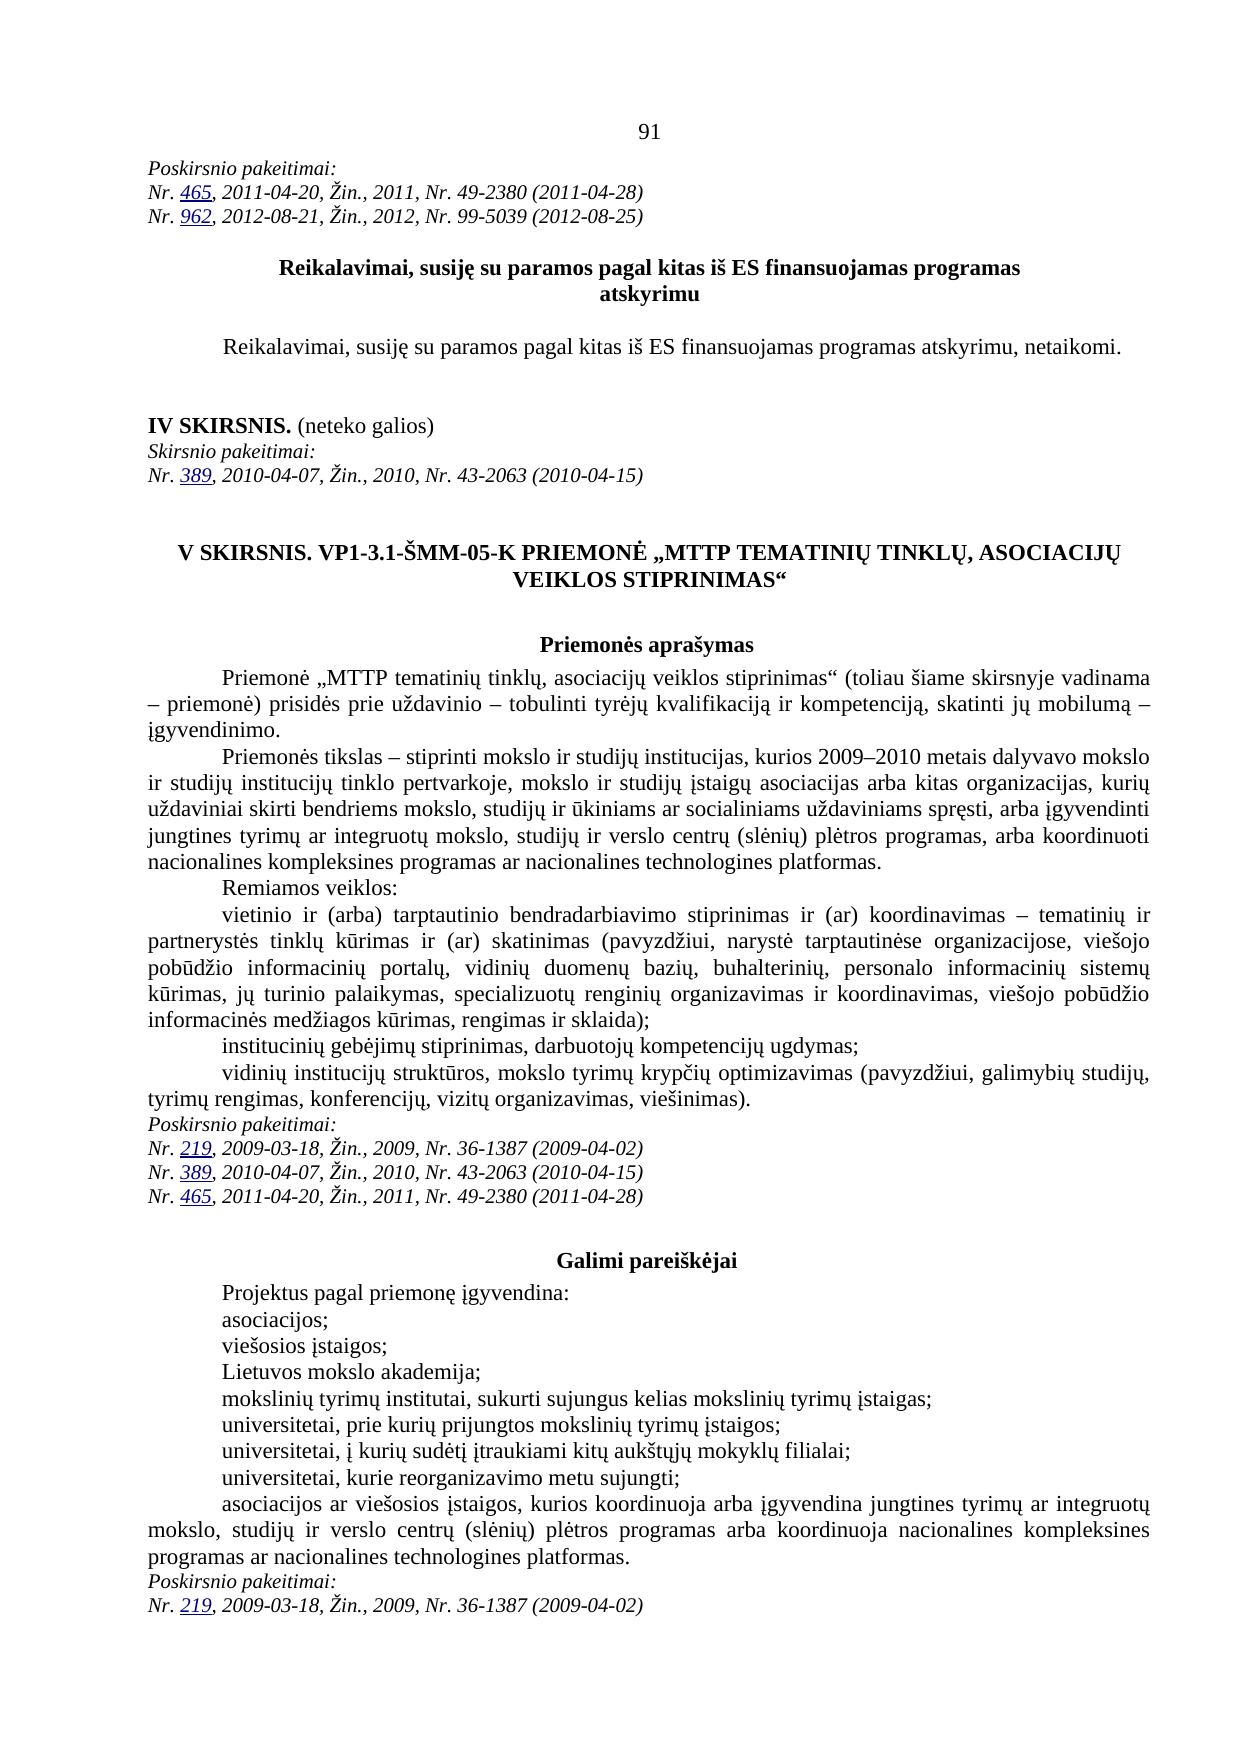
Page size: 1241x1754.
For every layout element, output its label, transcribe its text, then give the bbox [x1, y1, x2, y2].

text asociacijos; [148, 1306, 1152, 1332]
text Nr. 465, 2011-04-20, Žin., 2011, Nr. 49-2380 (2011-04-28) [148, 180, 1152, 204]
text Reikalavimai, susiję su paramos pagal kitas iš ES finansuojamas programas atskyrimu, netaikomi. [148, 333, 1152, 359]
text universitetai, prie kurių prijungtos mokslinių tyrimų įstaigos; [148, 1411, 1152, 1437]
text universitetai, kurie reorganizavimo metu sujungti; [148, 1464, 1152, 1490]
text Poskirsnio pakeitimai: [148, 1112, 1152, 1136]
text vietinio ir (arba) tarptautinio bendradarbiavimo stiprinimas ir (ar) koordinavimas – tematinių ir partnerystės tinklų kūrimas ir (ar) skatinimas (pavyzdžiui, narystė tarptautinėse organizacijose, viešojo pobūdžio informacinių portalų, vidinių duomenų bazių, buhalterinių, personalo informacinių sistemų kūrimas, jų turinio palaikymas, specializuotų renginių organizavimas ir koordinavimas, viešojo pobūdžio informacinės medžiagos kūrimas, rengimas ir sklaida); [148, 901, 1152, 1033]
text Remiamos veiklos: [148, 874, 1152, 901]
text mokslinių tyrimų institutai, sukurti sujungus kelias mokslinių tyrimų įstaigas; [148, 1385, 1152, 1411]
text Nr. 389, 2010-04-07, Žin., 2010, Nr. 43-2063 (2010-04-15) [148, 1160, 1152, 1184]
text Skirsnio pakeitimai: [148, 439, 1152, 463]
subtitle IV SKIRSNIS. (neteko galios) [148, 412, 1152, 439]
text institucinių gebėjimų stiprinimas, darbuotojų kompetencijų ugdymas; [148, 1033, 1152, 1059]
text asociacijos ar viešosios įstaigos, kurios koordinuoja arba įgyvendina jungtines tyrimų ar integruotų mokslo, studijų ir verslo centrų (slėnių) plėtros programas arba koordinuoja nacionalines kompleksines programas ar nacionalines technologines platformas. [148, 1490, 1152, 1569]
text Nr. 465, 2011-04-20, Žin., 2011, Nr. 49-2380 (2011-04-28) [148, 1184, 1152, 1208]
text Projektus pagal priemonę įgyvendina: [148, 1279, 1152, 1306]
text Priemonės aprašymas [148, 631, 1152, 657]
text Nr. 219, 2009-03-18, Žin., 2009, Nr. 36-1387 (2009-04-02) [148, 1593, 1152, 1617]
text Priemonė „MTTP tematinių tinklų, asociacijų veiklos stiprinimas“ (toliau šiame skirsnyje vadinama – priemonė) prisidės prie uždavinio – tobulinti tyrėjų kvalifikaciją ir kompetenciją, skatinti jų mobilumą – įgyvendinimo. [148, 664, 1152, 743]
text Lietuvos mokslo akademija; [148, 1358, 1152, 1385]
text Nr. 962, 2012-08-21, Žin., 2012, Nr. 99-5039 (2012-08-25) [148, 204, 1152, 228]
text Nr. 219, 2009-03-18, Žin., 2009, Nr. 36-1387 (2009-04-02) [148, 1136, 1152, 1160]
text Reikalavimai, susiję su paramos pagal kitas iš ES finansuojamas programas atskyrimu [148, 254, 1152, 307]
text Priemonės tikslas – stiprinti mokslo ir studijų institucijas, kurios 2009–2010 metais dalyvavo mokslo ir studijų institucijų tinklo pertvarkoje, mokslo ir studijų įstaigų asociacijas arba kitas organizacijas, kurių uždaviniai skirti bendriems mokslo, studijų ir ūkiniams ar socialiniams uždaviniams spręsti, arba įgyvendinti jungtines tyrimų ar integruotų mokslo, studijų ir verslo centrų (slėnių) plėtros programas, arba koordinuoti nacionalines kompleksines programas ar nacionalines technologines platformas. [148, 743, 1152, 874]
text universitetai, į kurių sudėtį įtraukiami kitų aukštųjų mokyklų filialai; [148, 1437, 1152, 1464]
text vidinių institucijų struktūros, mokslo tyrimų krypčių optimizavimas (pavyzdžiui, galimybių studijų, tyrimų rengimas, konferencijų, vizitų organizavimas, viešinimas). [148, 1059, 1152, 1112]
text Galimi pareiškėjai [148, 1247, 1152, 1273]
text Poskirsnio pakeitimai: [148, 1569, 1152, 1593]
subtitle V SKIRSNIS. VP1-3.1-ŠMM-05-K PRIEMONĖ „MTTP TEMATINIŲ TINKLŲ, ASOCIACIJŲ VEIKLOS STIPRINIMAS“ [148, 539, 1152, 592]
text Nr. 389, 2010-04-07, Žin., 2010, Nr. 43-2063 (2010-04-15) [148, 463, 1152, 487]
text viešosios įstaigos; [148, 1332, 1152, 1358]
text Poskirsnio pakeitimai: [148, 156, 1152, 180]
